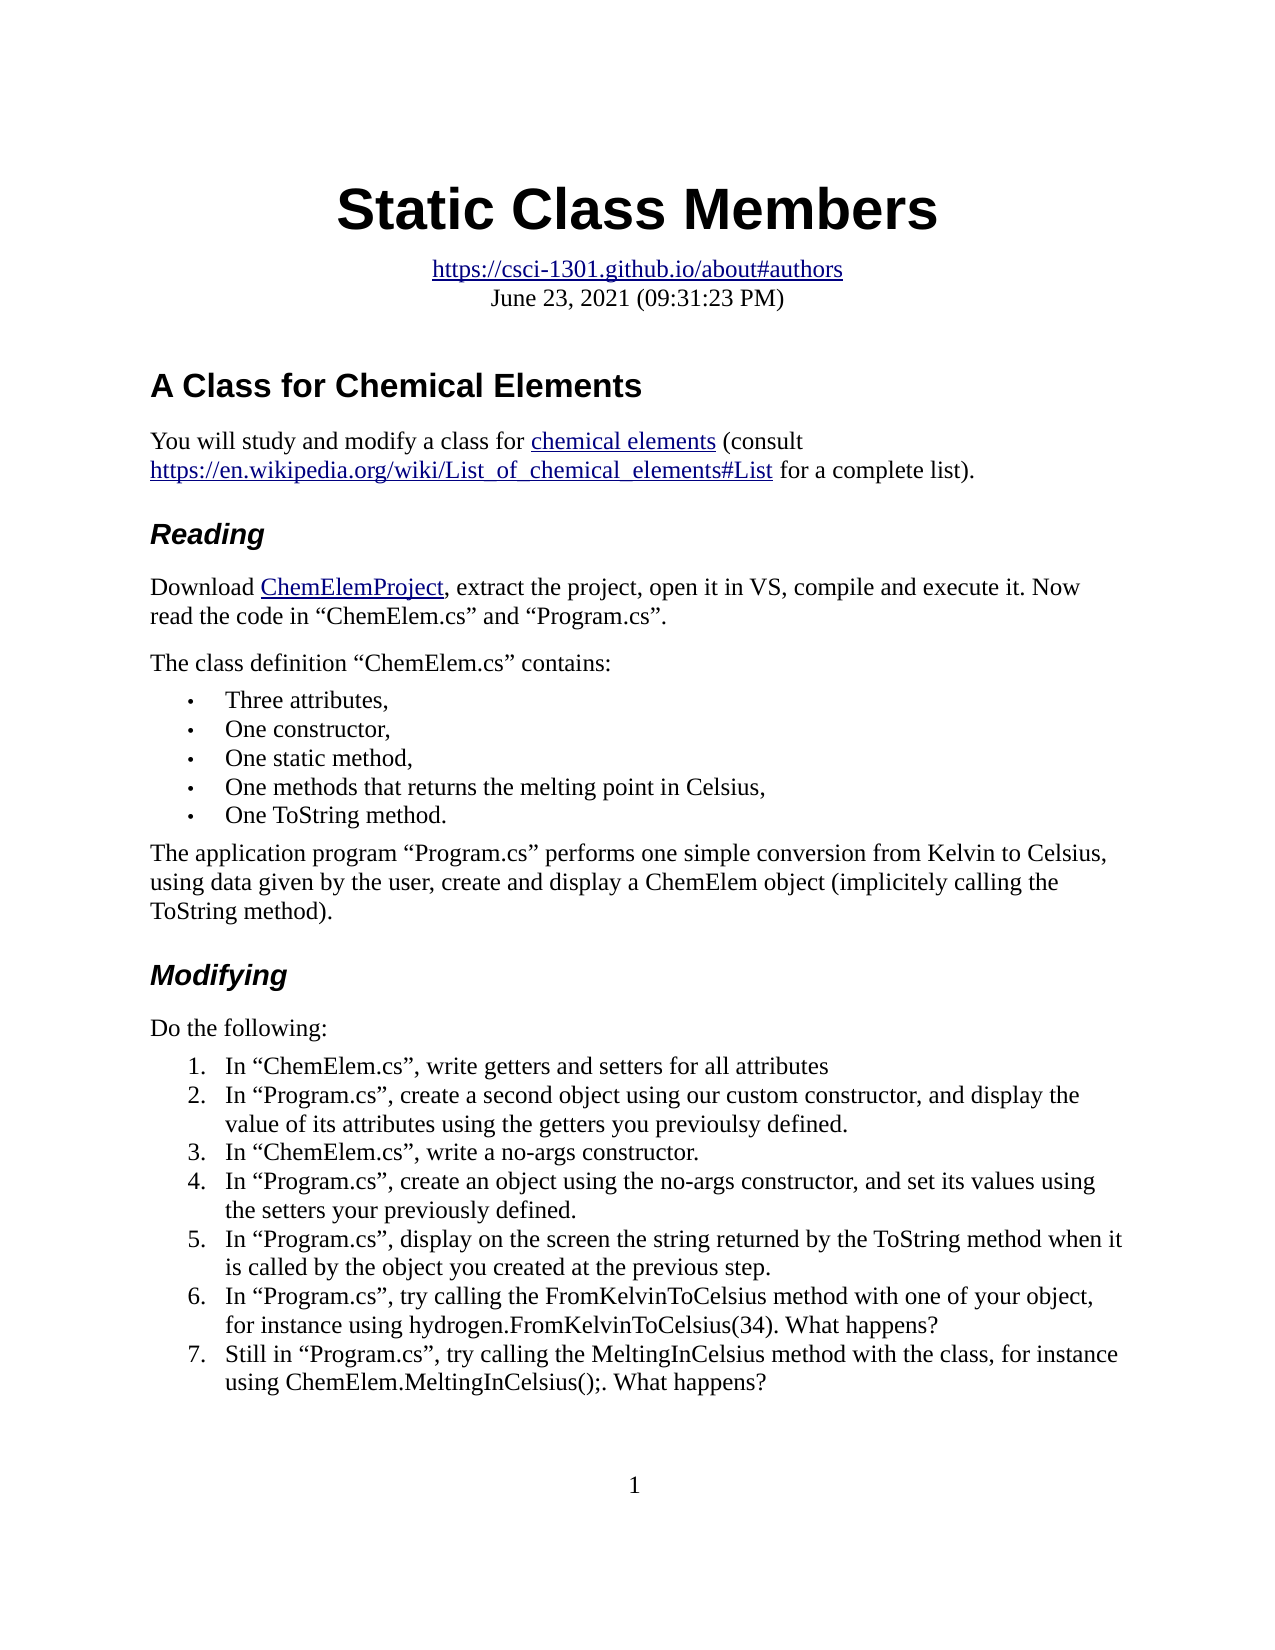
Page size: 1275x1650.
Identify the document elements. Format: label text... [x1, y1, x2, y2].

list One static method, [187, 743, 1125, 772]
list Still in “Program.cs”, try calling the MeltingInCelsius method with the class, for instance using ChemElem.MeltingInCelsius();. What happens? [187, 1339, 1125, 1396]
list In “Program.cs”, create a second object using our custom constructor, and display the value of its attributes using the getters you previoulsy defined. [187, 1080, 1125, 1137]
list In “Program.cs”, try calling the FromKelvinToCelsius method with one of your object, for instance using hydrogen.FromKelvinToCelsius(34). What happens? [187, 1281, 1125, 1339]
list One constructor, [187, 714, 1125, 743]
list Three attributes, [187, 686, 1125, 714]
list In “Program.cs”, create an object using the no-args constructor, and set its values using the setters your previously defined. [187, 1166, 1125, 1224]
list One ToString method. [187, 801, 1125, 829]
text The class definition “ChemElem.cs” contains: [150, 648, 1125, 677]
text The application program “Program.cs” performs one simple conversion from Kelvin to Celsius, using data given by the user, create and display a ChemElem object (implicitely calling the ToString method). [150, 838, 1125, 924]
text Download ChemElemProject, extract the project, open it in VS, compile and execute it. Now read the code in “ChemElem.cs” and “Program.cs”. [150, 572, 1125, 630]
list One methods that returns the melting point in Celsius, [187, 772, 1125, 801]
title Static Class Members [150, 175, 1125, 242]
text Do the following: [150, 1013, 1125, 1042]
list In “Program.cs”, display on the screen the string returned by the ToString method when it is called by the object you created at the previous step. [187, 1224, 1125, 1281]
subtitle Reading [150, 517, 1125, 551]
list In “ChemElem.cs”, write getters and setters for all attributes [187, 1051, 1125, 1080]
subtitle Modifying [150, 958, 1125, 992]
list In “ChemElem.cs”, write a no-args constructor. [187, 1137, 1125, 1166]
text You will study and modify a class for chemical elements (consult https://en.wikipedia.org/wiki/List_of_chemical_elements#List for a complete list). [150, 426, 1125, 483]
text June 23, 2021 (09:31:23 PM) [150, 283, 1125, 312]
subtitle A Class for Chemical Elements [150, 366, 1125, 404]
text https://csci-1301.github.io/about#authors [150, 254, 1125, 283]
